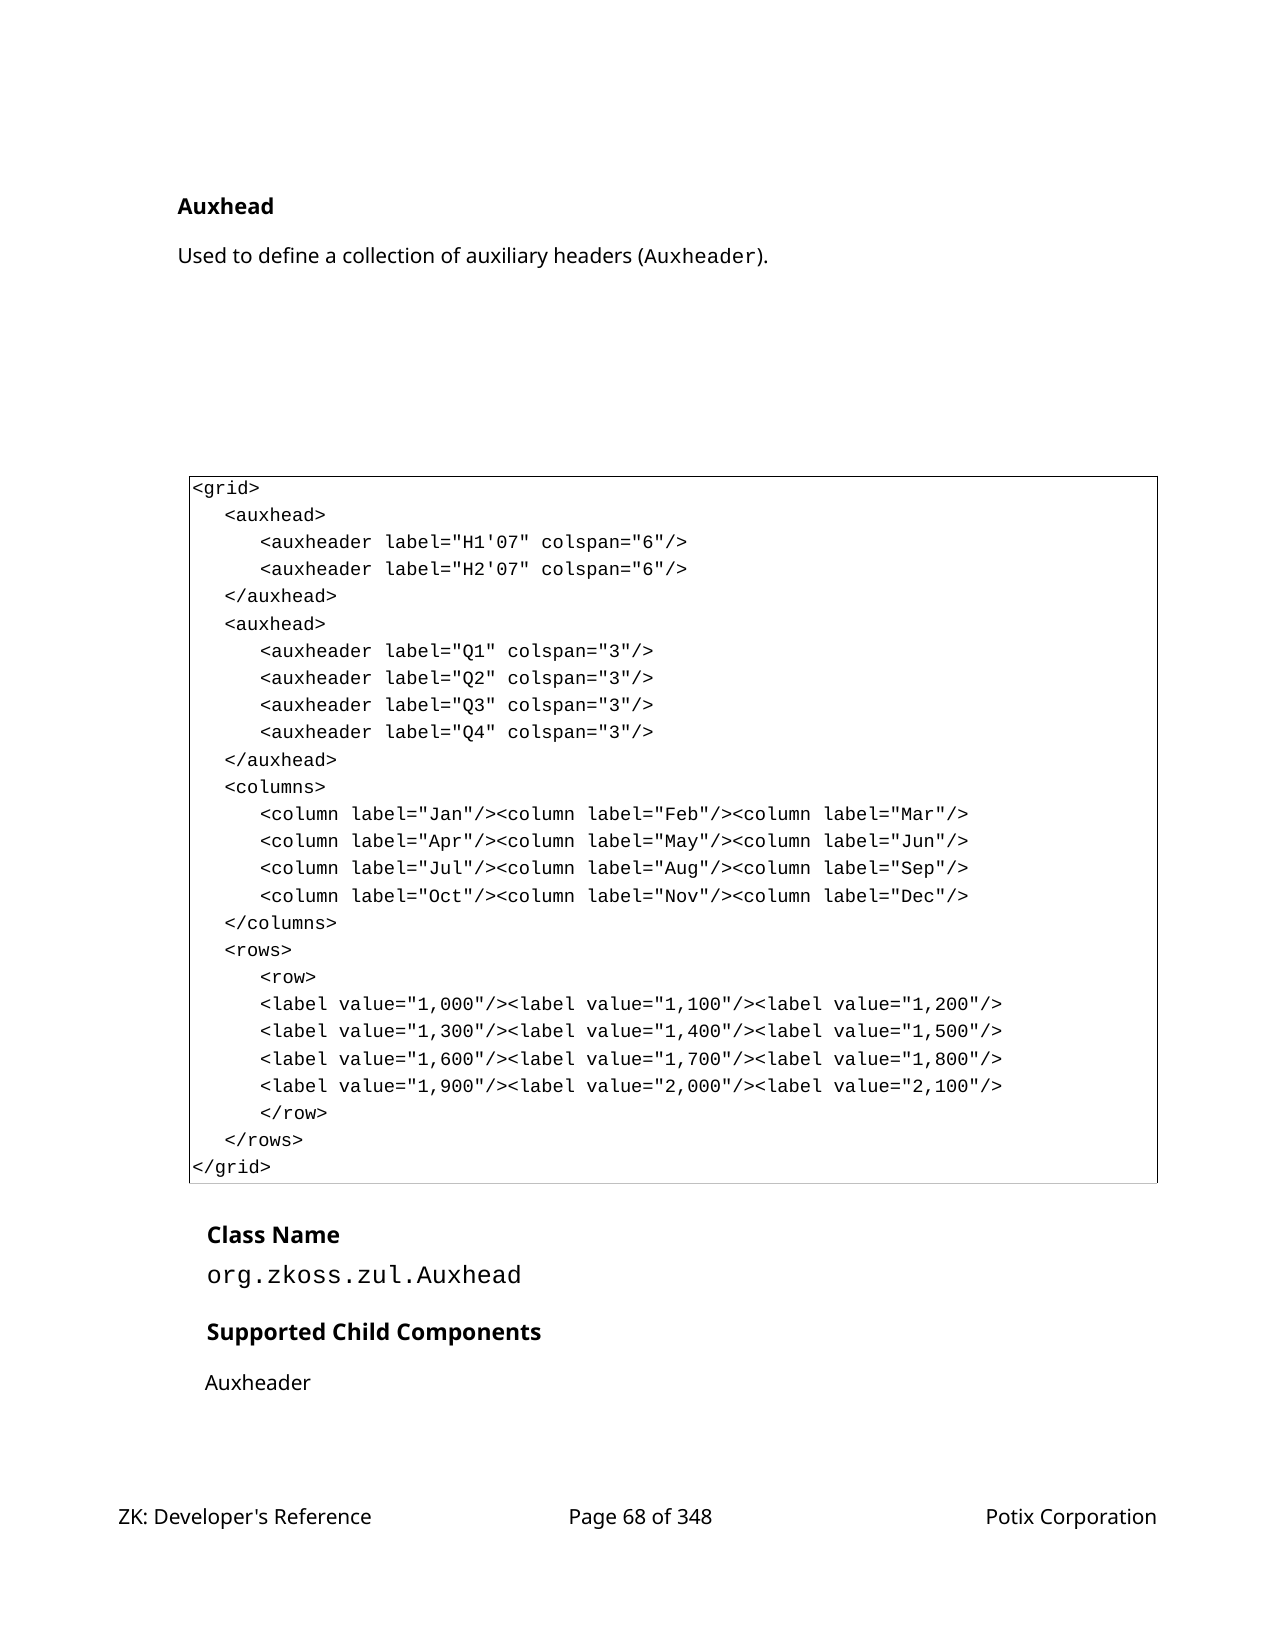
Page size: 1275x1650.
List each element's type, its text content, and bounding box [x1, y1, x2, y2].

text <column label="Jul"/><column label="Aug"/><column label="Sep"/> [190, 856, 1157, 881]
text <auxheader label="Q2" colspan="3"/> [190, 666, 1157, 690]
text <auxhead> [190, 612, 1157, 636]
text </row> [190, 1101, 1157, 1125]
text </auxhead> [190, 747, 1157, 772]
text <label value="1,300"/><label value="1,400"/><label value="1,500"/> [190, 1019, 1157, 1044]
text org.zkoss.zul.Auxhead [207, 1263, 1157, 1291]
text <label value="1,600"/><label value="1,700"/><label value="1,800"/> [190, 1047, 1157, 1071]
text <row> [190, 965, 1157, 989]
text <label value="1,900"/><label value="2,000"/><label value="2,100"/> [190, 1074, 1157, 1098]
text Auxheader [118, 1368, 1157, 1397]
text <grid> [190, 477, 1157, 500]
subtitle Supported Child Components [207, 1316, 1157, 1347]
text </grid> [190, 1155, 1157, 1183]
text Used to define a collection of auxiliary headers (Auxheader). [177, 241, 1157, 270]
text <auxheader label="H1'07" colspan="6"/> [190, 530, 1157, 554]
text <label value="1,000"/><label value="1,100"/><label value="1,200"/> [190, 992, 1157, 1016]
text <auxheader label="H2'07" colspan="6"/> [190, 557, 1157, 581]
text <column label="Oct"/><column label="Nov"/><column label="Dec"/> [190, 883, 1157, 908]
text </auxhead> [190, 584, 1157, 609]
text <rows> [190, 938, 1157, 962]
subtitle Auxhead [177, 191, 1157, 221]
text <column label="Apr"/><column label="May"/><column label="Jun"/> [190, 829, 1157, 853]
subtitle Class Name [207, 1219, 1157, 1251]
text </columns> [190, 911, 1157, 935]
text <columns> [190, 775, 1157, 799]
text <auxhead> [190, 503, 1157, 527]
text <auxheader label="Q3" colspan="3"/> [190, 693, 1157, 717]
text <auxheader label="Q4" colspan="3"/> [190, 720, 1157, 744]
text <column label="Jan"/><column label="Feb"/><column label="Mar"/> [190, 802, 1157, 826]
text <auxheader label="Q1" colspan="3"/> [190, 639, 1157, 663]
text </rows> [190, 1128, 1157, 1152]
